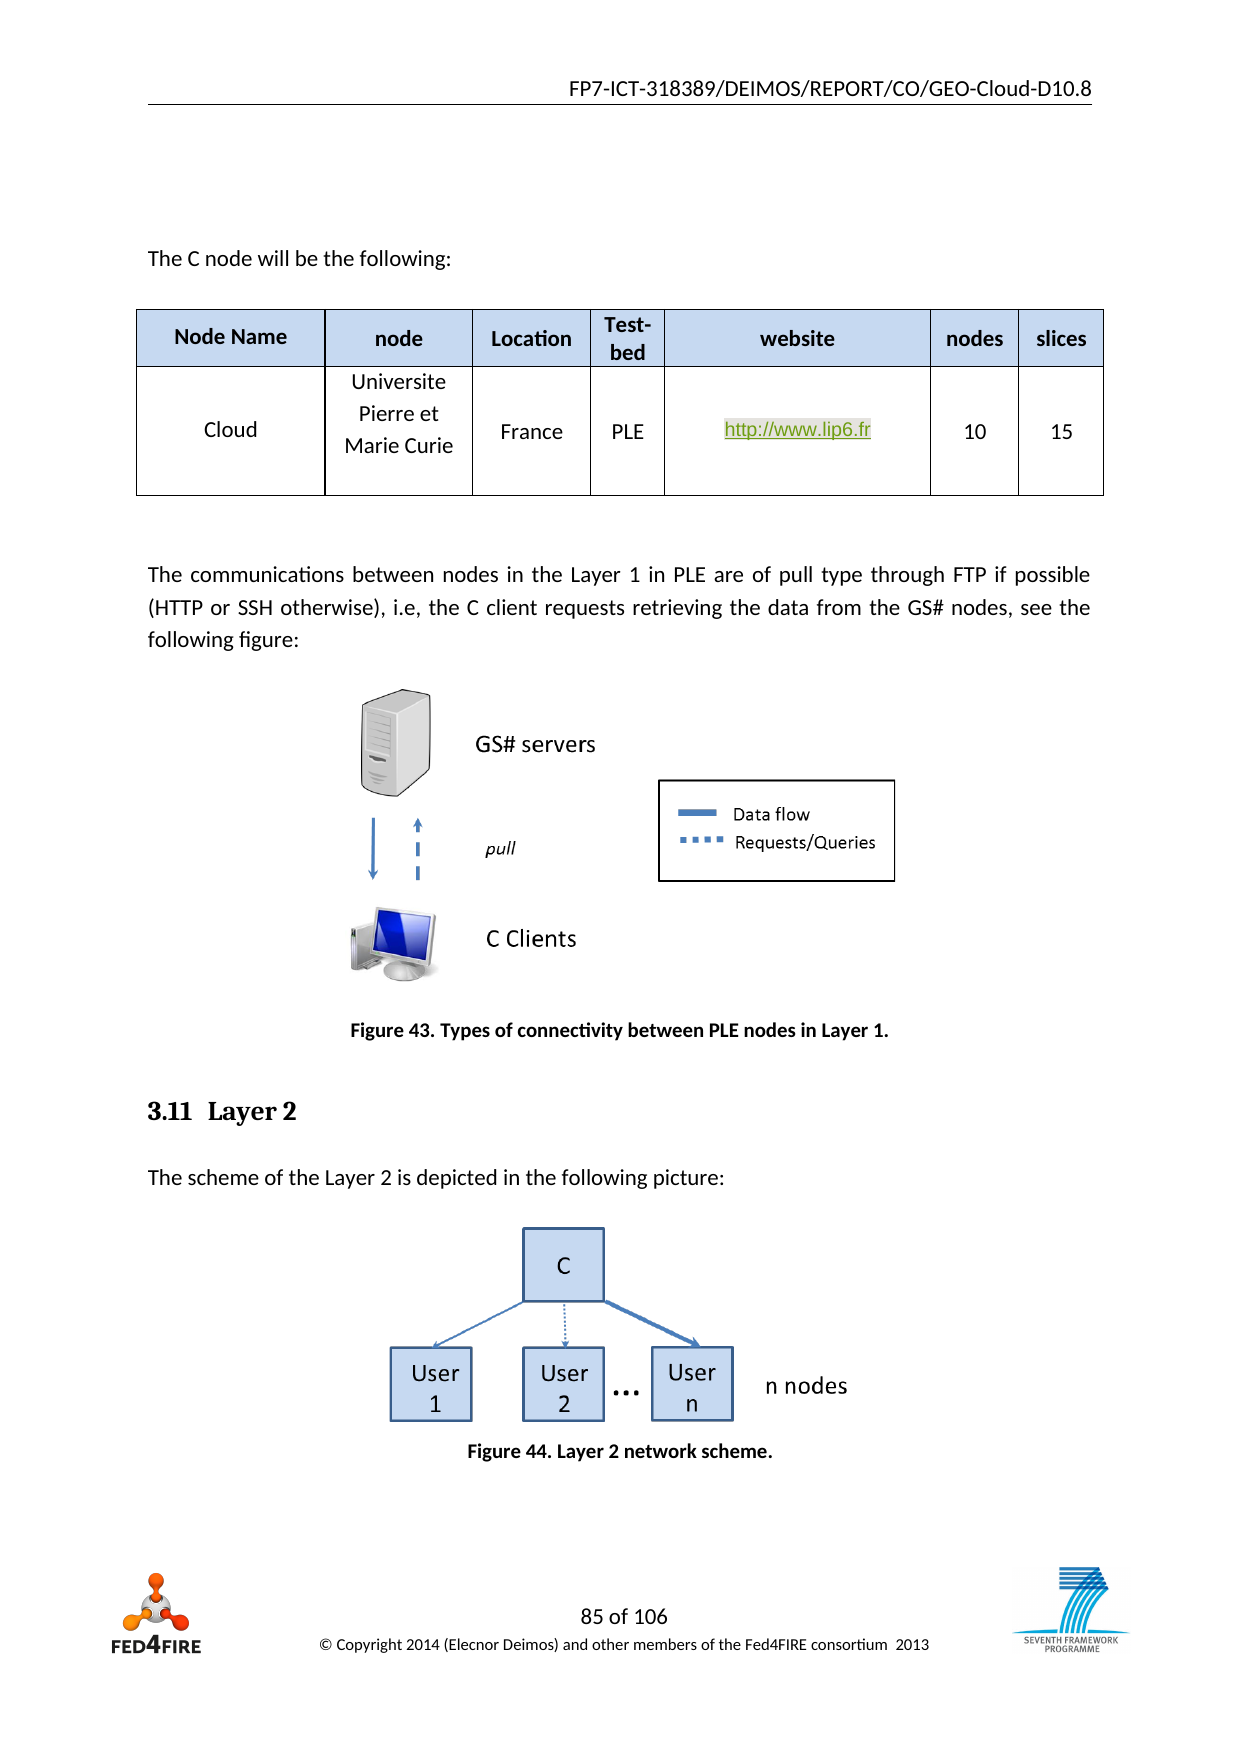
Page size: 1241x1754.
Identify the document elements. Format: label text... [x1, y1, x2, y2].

table_header Location [473, 310, 590, 366]
table_cell Cloud [137, 367, 324, 495]
table_cell PLE [591, 367, 664, 495]
table_cell http://www.lip6.fr [665, 367, 930, 495]
table_header Test-bed [591, 310, 664, 366]
table_cell 10 [931, 367, 1018, 495]
table_cell Universite Pierre et Marie Curie [326, 367, 472, 495]
table_header Node Name [137, 310, 324, 366]
table_header node [326, 310, 472, 366]
table_header website [665, 310, 930, 366]
table_cell France [473, 367, 590, 495]
table_header nodes [931, 310, 1018, 366]
text Figure 43. Types of connectivity between PLE nodes in Layer 1. [148, 1018, 1092, 1043]
text Figure 44. Layer 2 network scheme. [148, 1438, 1092, 1464]
text The scheme of the Layer 2 is depicted in the following picture: [148, 1163, 1092, 1192]
table_header slices [1019, 310, 1103, 366]
table_cell 15 [1019, 367, 1103, 495]
text The C node will be the following: [148, 244, 1092, 272]
text The communications between nodes in the Layer 1 in PLE are of pull type through FTP if possible (HTTP or SSH otherwise), i.e, the C client requests retrieving the data from the GS# nodes, see the following figure: [148, 561, 1092, 653]
subtitle Layer 2 [148, 1096, 1092, 1127]
